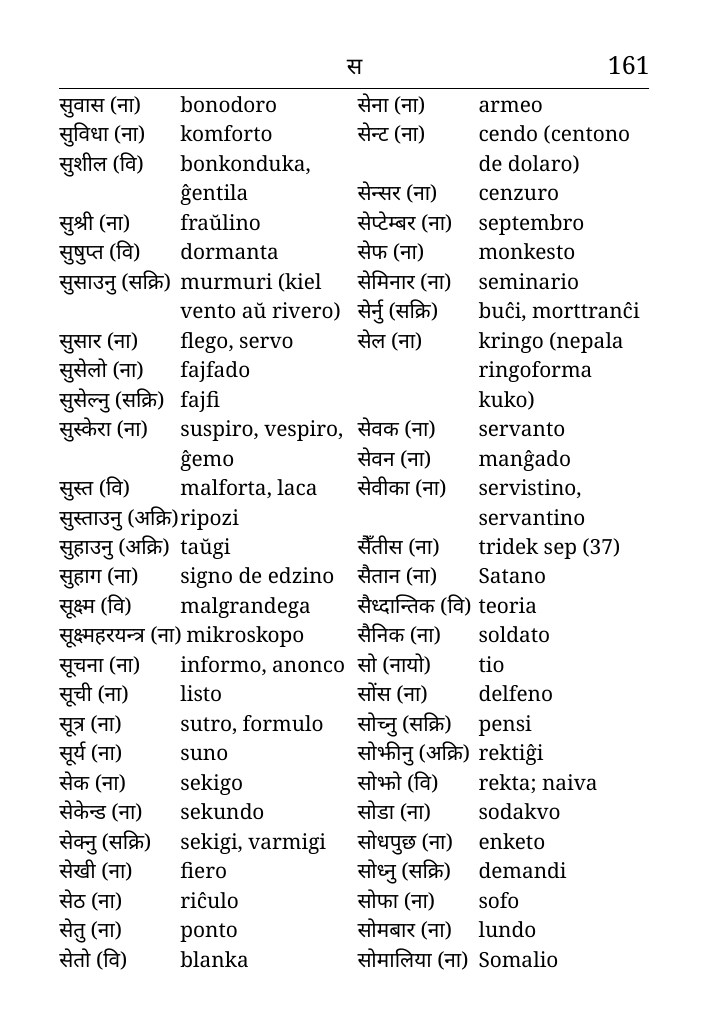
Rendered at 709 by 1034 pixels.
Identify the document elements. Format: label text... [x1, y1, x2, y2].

text सोझो (वि) rekta; naiva [357, 767, 649, 796]
text सूक्ष्म (वि) malgrandega [59, 590, 351, 619]
text सोंस (ना) delfeno [357, 678, 649, 708]
text सूक्ष्महरयन्त्र (ना) mikroskopo [59, 619, 351, 649]
text सुवास (ना) bonodoro [59, 89, 351, 118]
text सुसार (ना) flego, servo [59, 324, 351, 354]
text सेप्टेम्बर (ना) septembro [357, 207, 649, 236]
text सेठ (ना) riĉulo [59, 884, 351, 914]
text सूत्र (ना) sutro, formulo [59, 708, 351, 737]
text सोझीनु (अक्रि) rektiĝi [357, 737, 649, 767]
text सुश्री (ना) fraŭlino [59, 207, 351, 236]
text सुस्ताउनु (अक्रि) ripozi [59, 501, 351, 531]
text सेक (ना) sekigo [59, 767, 351, 796]
text सेक्नु (सक्रि) sekigi, varmigi [59, 826, 351, 855]
text सैतान (ना) Satano [357, 560, 649, 590]
text सेवक (ना) servanto [357, 413, 649, 442]
text सेन्सर (ना) cenzuro [357, 177, 649, 207]
text सोध्नु (सक्रि) demandi [357, 855, 649, 884]
text सोमबार (ना) lundo [357, 914, 649, 943]
text सेकेन्ड (ना) sekundo [59, 796, 351, 826]
text सोधपुछ (ना) enketo [357, 826, 649, 855]
text सोफा (ना) sofo [357, 884, 649, 914]
text सुसेल्नु (सक्रि) fajfi [59, 383, 351, 413]
text सेवन (ना) manĝado [357, 442, 649, 472]
text सेखी (ना) fiero [59, 855, 351, 884]
text सुहाग (ना) signo de edzino [59, 560, 351, 590]
text सुविधा (ना) komforto [59, 118, 351, 148]
text सुसेलो (ना) fajfado [59, 354, 351, 383]
text सेवीका (ना) servistino, servantino [357, 472, 649, 531]
text सोच्नु (सक्रि) pensi [357, 708, 649, 737]
text सोडा (ना) sodakvo [357, 796, 649, 826]
text सुस्केरा (ना) suspiro, vespiro, ĝemo [59, 413, 351, 472]
text सेतु (ना) ponto [59, 914, 351, 943]
text सोमालिया (ना) Somalio [357, 943, 649, 973]
text सैँतीस (ना) tridek sep (37) [357, 531, 649, 560]
text सैनिक (ना) soldato [357, 619, 649, 649]
text सूची (ना) listo [59, 678, 351, 708]
text सैध्दान्तिक (वि) teoria [357, 590, 649, 619]
text सूचना (ना) informo, anonco [59, 649, 351, 678]
text सेमिनार (ना) seminario [357, 266, 649, 295]
text सेना (ना) armeo [357, 89, 649, 118]
text सुषुप्त (वि) dormanta [59, 236, 351, 266]
text सुहाउनु (अक्रि) taŭgi [59, 531, 351, 560]
text सेतो (वि) blanka [59, 943, 351, 973]
text सूर्य (ना) suno [59, 737, 351, 767]
text सेन्ट (ना) cendo (centono de dolaro) [357, 118, 649, 177]
text सुशील (वि) bonkonduka, ĝentila [59, 148, 351, 207]
text सेफ (ना) monkesto [357, 236, 649, 266]
text सेल (ना) kringo (nepala ringoforma kuko) [357, 324, 649, 413]
text सुसाउनु (सक्रि) murmuri (kiel vento aŭ rivero) [59, 266, 351, 324]
text सो (नायो) tio [357, 649, 649, 678]
text सुस्त (वि) malforta, laca [59, 472, 351, 501]
text सेर्नु (सक्रि) buĉi, morttranĉi [357, 295, 649, 324]
